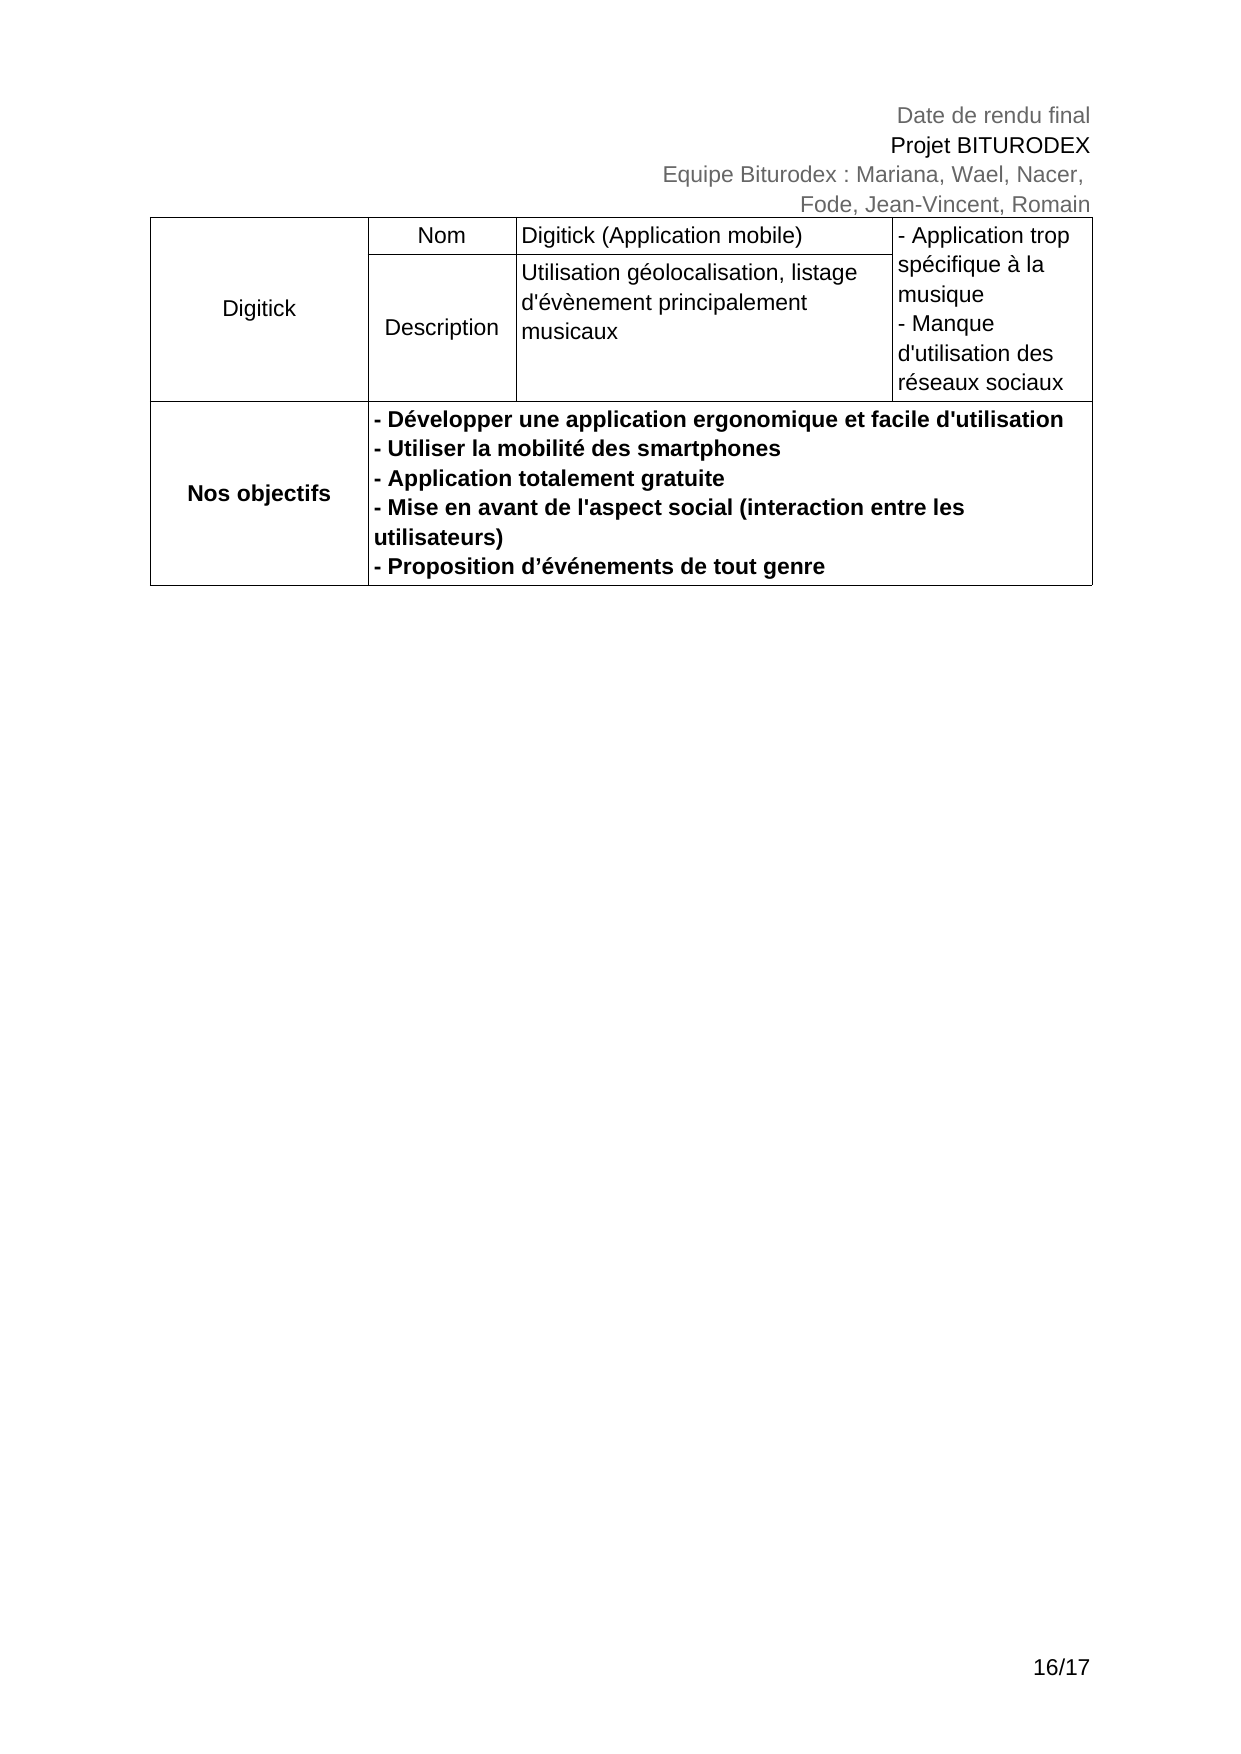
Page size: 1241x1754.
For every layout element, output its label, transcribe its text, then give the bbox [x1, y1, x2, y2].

table_cell - Application trop spécifique à la musique - Manque d'utilisation des réseaux sociaux [893, 218, 1092, 401]
table_cell Utilisation géolocalisation, listage d'évènement principalement musicaux [517, 255, 892, 401]
table_cell Digitick (Application mobile) [517, 218, 892, 254]
table_cell - Développer une application ergonomique et facile d'utilisation - Utiliser la mobilité des smartphones - Application totalement gratuite - Mise en avant de l'aspect social (interaction entre les utilisateurs) - Proposition d’événements de tout genre [369, 402, 1092, 585]
table_cell Digitick [151, 218, 368, 401]
table_cell Description [369, 255, 516, 401]
table_cell Nos objectifs [151, 402, 368, 585]
table_cell Nom [369, 218, 516, 254]
